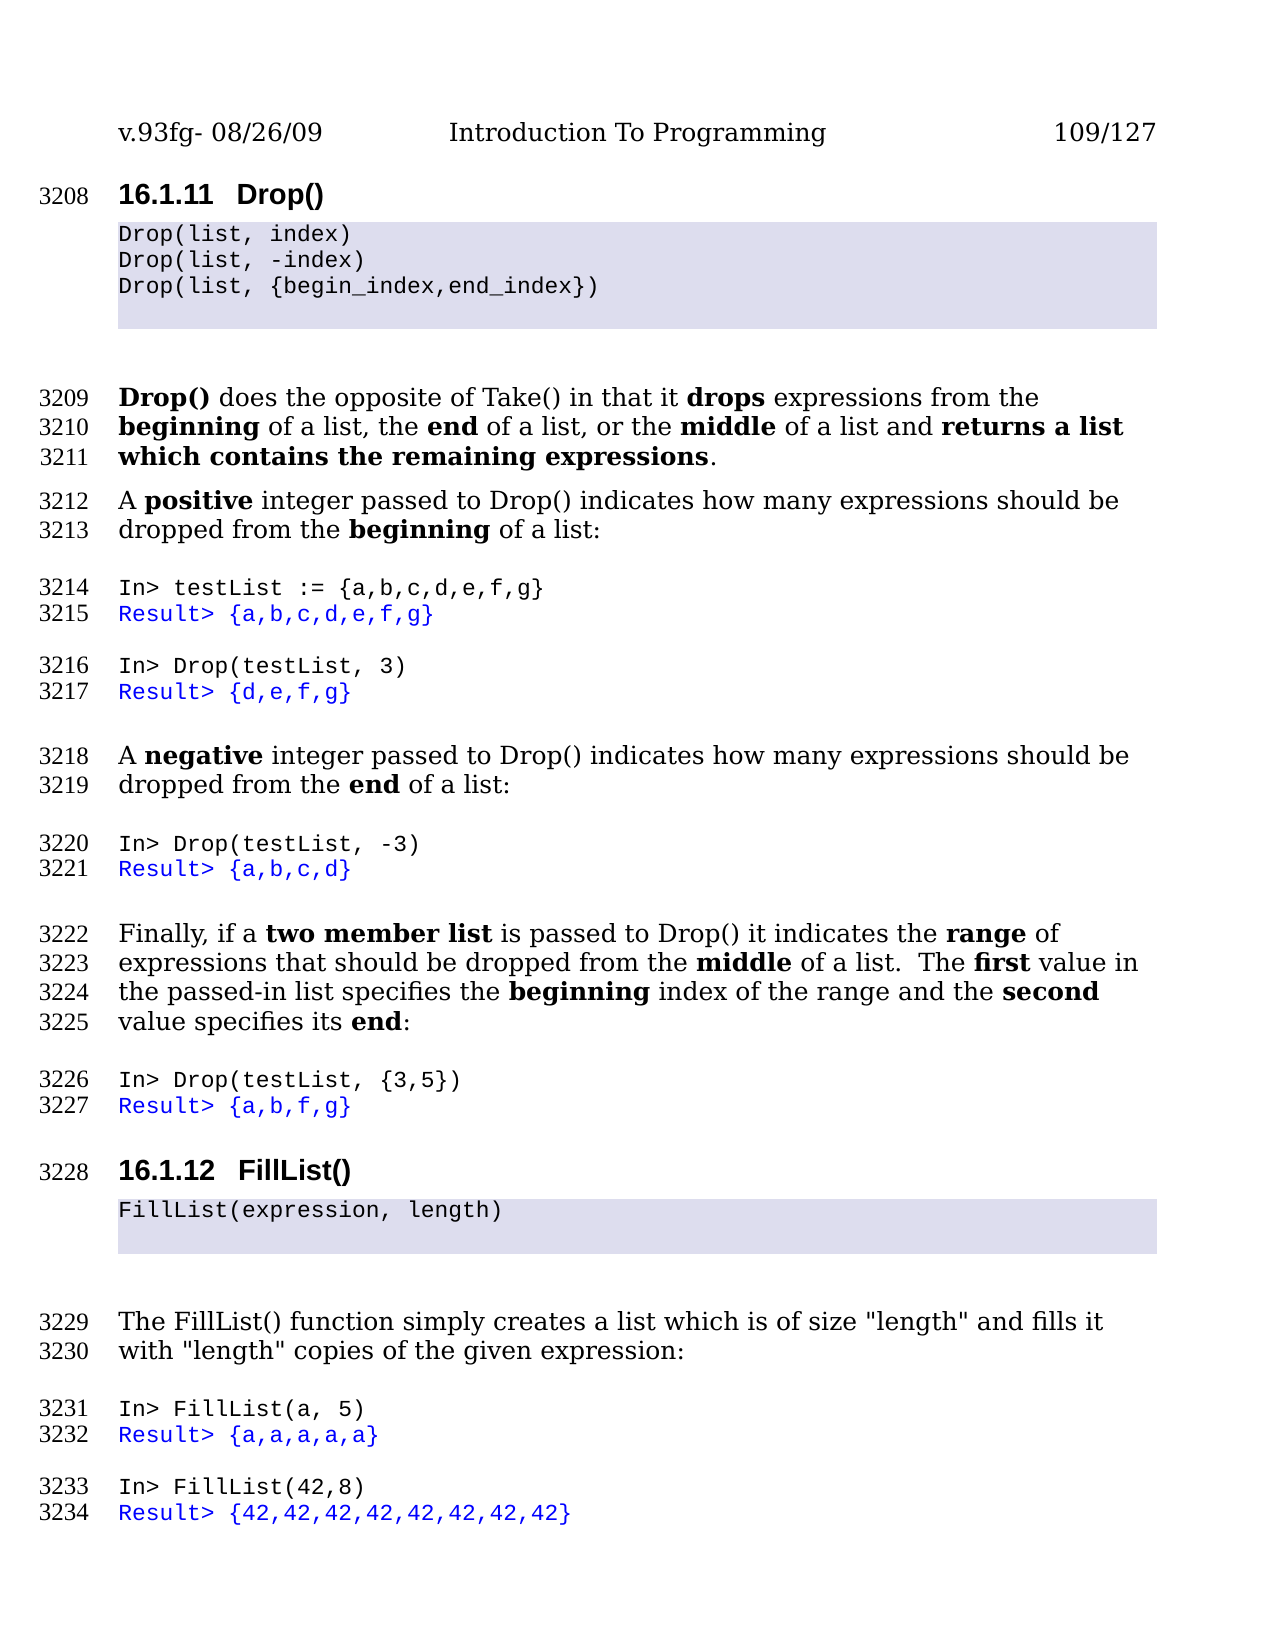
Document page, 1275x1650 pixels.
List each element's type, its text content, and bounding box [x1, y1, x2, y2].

text A negative integer passed to Drop() indicates how many expressions should be dropped from the end of a list: [118, 741, 1157, 800]
text Drop() does the opposite of Take() in that it drops expressions from the beginning of a list, the end of a list, or the middle of a list and returns a list which contains the remaining expressions. [118, 383, 1157, 471]
table_header FillList(expression, length) [118, 1199, 1157, 1254]
text In> testList := {a,b,c,d,e,f,g} [118, 577, 1157, 602]
text Result> {d,e,f,g} [118, 680, 1157, 706]
text In> Drop(testList, 3) [118, 654, 1157, 680]
text In> FillList(42,8) [118, 1475, 1157, 1501]
text Result> {a,b,f,g} [118, 1094, 1157, 1120]
table_header Drop(list, index) Drop(list, -index) Drop(list, {begin_index,end_index}) [118, 222, 1157, 329]
text Result> {a,a,a,a,a} [118, 1423, 1157, 1449]
text In> Drop(testList, -3) [118, 832, 1157, 858]
text Finally, if a two member list is passed to Drop() it indicates the range of expressions that should be dropped from the middle of a list. The first value in the passed-in list specifies the beginning index of the range and the second value specifies its end: [118, 919, 1157, 1036]
text The FillList() function simply creates a list which is of size "length" and fills it with "length" copies of the given expression: [118, 1307, 1157, 1365]
text Result> {a,b,c,d} [118, 858, 1157, 884]
subtitle Drop() [118, 177, 1157, 210]
text In> FillList(a, 5) [118, 1397, 1157, 1423]
subtitle FillList() [118, 1153, 1157, 1187]
text Result> {42,42,42,42,42,42,42,42} [118, 1501, 1157, 1527]
text Result> {a,b,c,d,e,f,g} [118, 602, 1157, 628]
text A positive integer passed to Drop() indicates how many expressions should be dropped from the beginning of a list: [118, 486, 1157, 544]
text In> Drop(testList, {3,5}) [118, 1068, 1157, 1094]
